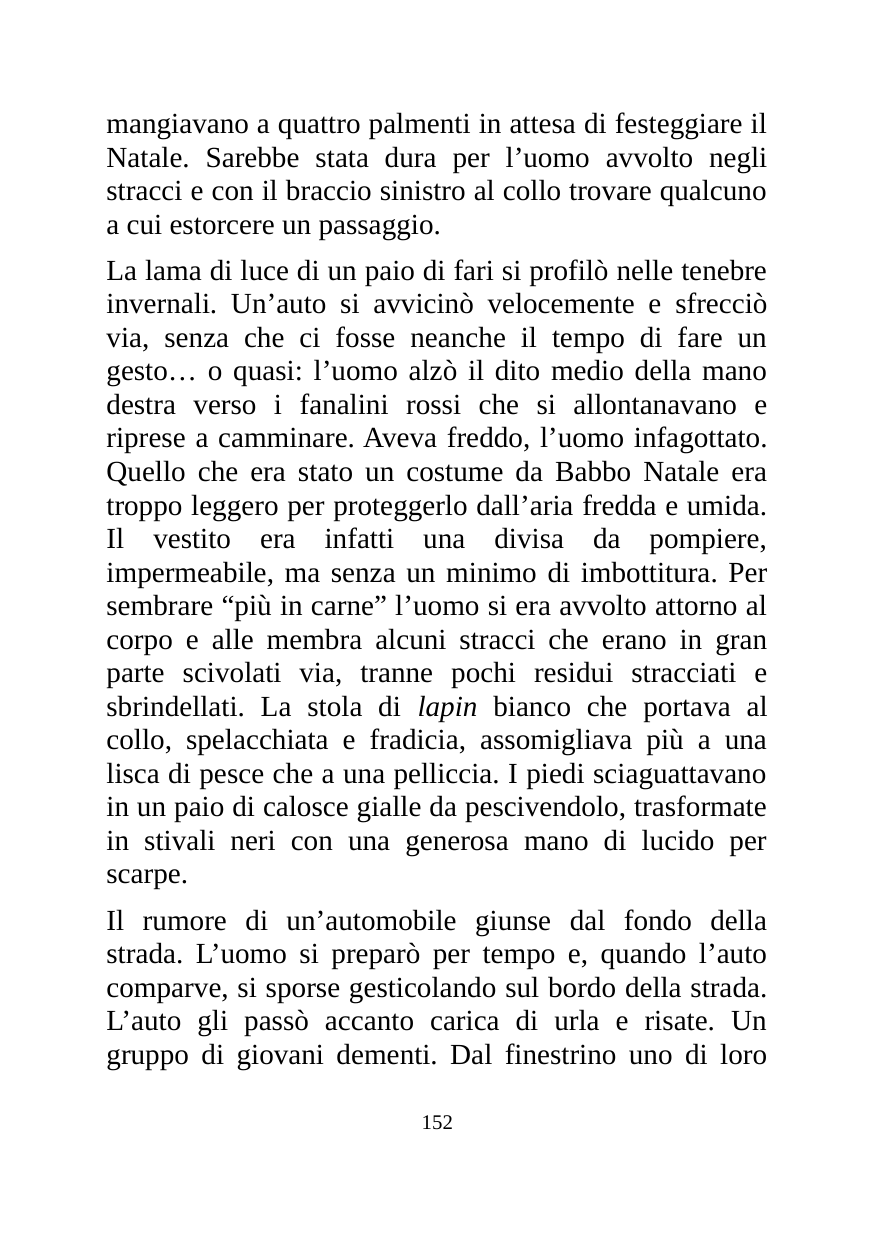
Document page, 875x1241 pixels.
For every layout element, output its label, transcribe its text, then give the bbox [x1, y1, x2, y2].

text La lama di luce di un paio di fari si profilò nelle tenebre invernali. Un’auto si avvicinò velocemente e sfrecciò via, senza che ci fosse neanche il tempo di fare un gesto… o quasi: l’uomo alzò il dito medio della mano destra verso i fanalini rossi che si allontanavano e riprese a camminare. Aveva freddo, l’uomo infagottato. Quello che era stato un costume da Babbo Natale era troppo leggero per proteggerlo dall’aria fredda e umida. Il vestito era infatti una divisa da pompiere, impermeabile, ma senza un minimo di imbottitura. Per sembrare “più in carne” l’uomo si era avvolto attorno al corpo e alle membra alcuni stracci che erano in gran parte scivolati via, tranne pochi residui stracciati e sbrindellati. La stola di lapin bianco che portava al collo, spelacchiata e fradicia, assomigliava più a una lisca di pesce che a una pelliccia. I piedi sciaguattavano in un paio di calosce gialle da pescivendolo, trasformate in stivali neri con una generosa mano di lucido per scarpe. [106, 253, 768, 890]
text Il rumore di un’automobile giunse dal fondo della strada. L’uomo si preparò per tempo e, quando l’auto comparve, si sporse gesticolando sul bordo della strada. L’auto gli passò accanto carica di urla e risate. Un gruppo di giovani dementi. Dal finestrino uno di loro [106, 903, 768, 1070]
text mangiavano a quattro palmenti in attesa di festeggiare il Natale. Sarebbe stata dura per l’uomo avvolto negli stracci e con il braccio sinistro al collo trovare qualcuno a cui estorcere un passaggio. [106, 106, 768, 240]
